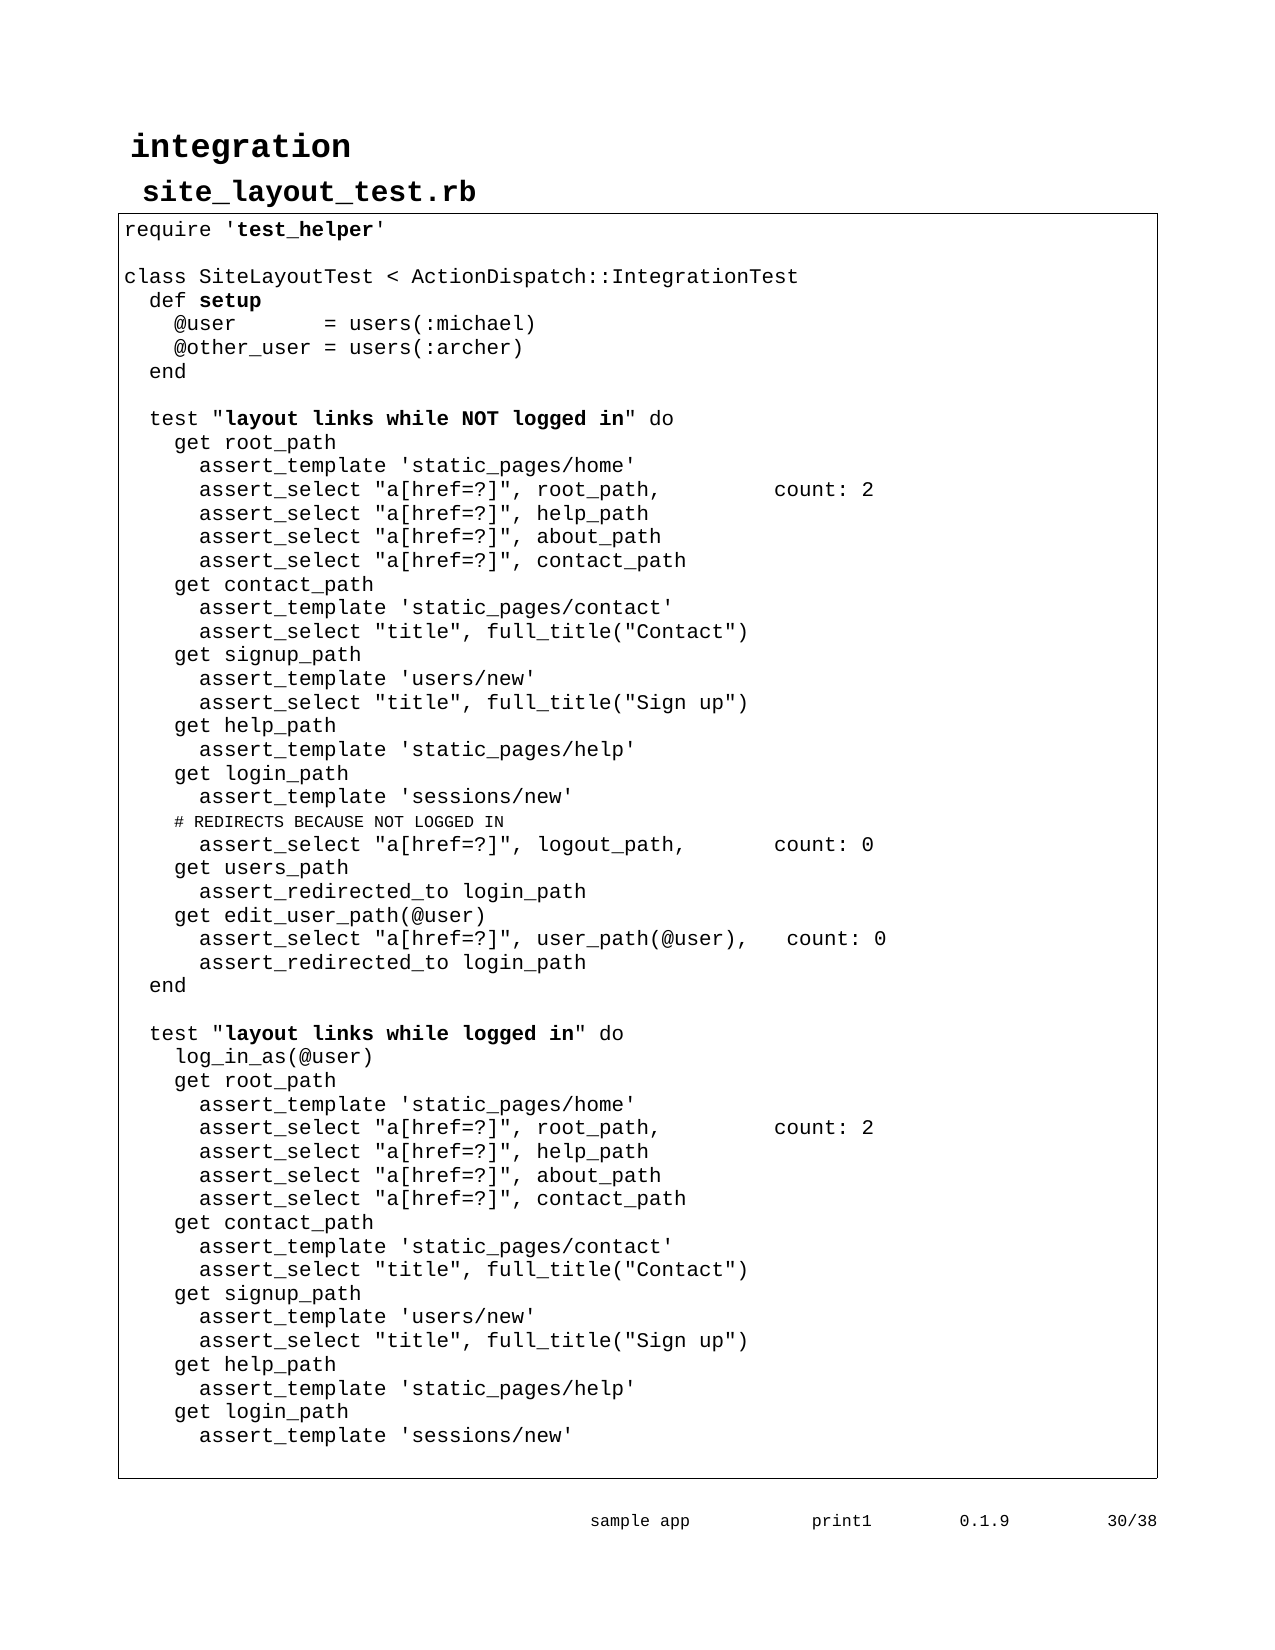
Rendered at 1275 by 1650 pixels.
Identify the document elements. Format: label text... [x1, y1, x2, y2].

subtitle site_layout_test.rb [142, 177, 1157, 210]
subtitle integration [130, 130, 1157, 168]
table_header require 'test_helper' class SiteLayoutTest < ActionDispatch::IntegrationTest def setup @user = users(:michael) @other_user = users(:archer) end test "layout links while NOT logged in" do get root_path assert_template 'static_pages/home' assert_select "a[href=?]", root_path, count: 2 assert_select "a[href=?]", help_path assert_select "a[href=?]", about_path assert_select "a[href=?]", contact_path get contact_path assert_template 'static_pages/contact' assert_select "title", full_title("Contact") get signup_path assert_template 'users/new' assert_select "title", full_title("Sign up") get help_path assert_template 'static_pages/help' get login_path assert_template 'sessions/new' # REDIRECTS BECAUSE NOT LOGGED IN assert_select "a[href=?]", logout_path, count: 0 get users_path assert_redirected_to login_path get edit_user_path(@user) assert_select "a[href=?]", user_path(@user), count: 0 assert_redirected_to login_path end test "layout links while logged in" do log_in_as(@user) get root_path assert_template 'static_pages/home' assert_select "a[href=?]", root_path, count: 2 assert_select "a[href=?]", help_path assert_select "a[href=?]", about_path assert_select "a[href=?]", contact_path get contact_path assert_template 'static_pages/contact' assert_select "title", full_title("Contact") get signup_path assert_template 'users/new' assert_select "title", full_title("Sign up") get help_path assert_template 'static_pages/help' get login_path assert_template 'sessions/new' [119, 214, 1157, 1478]
